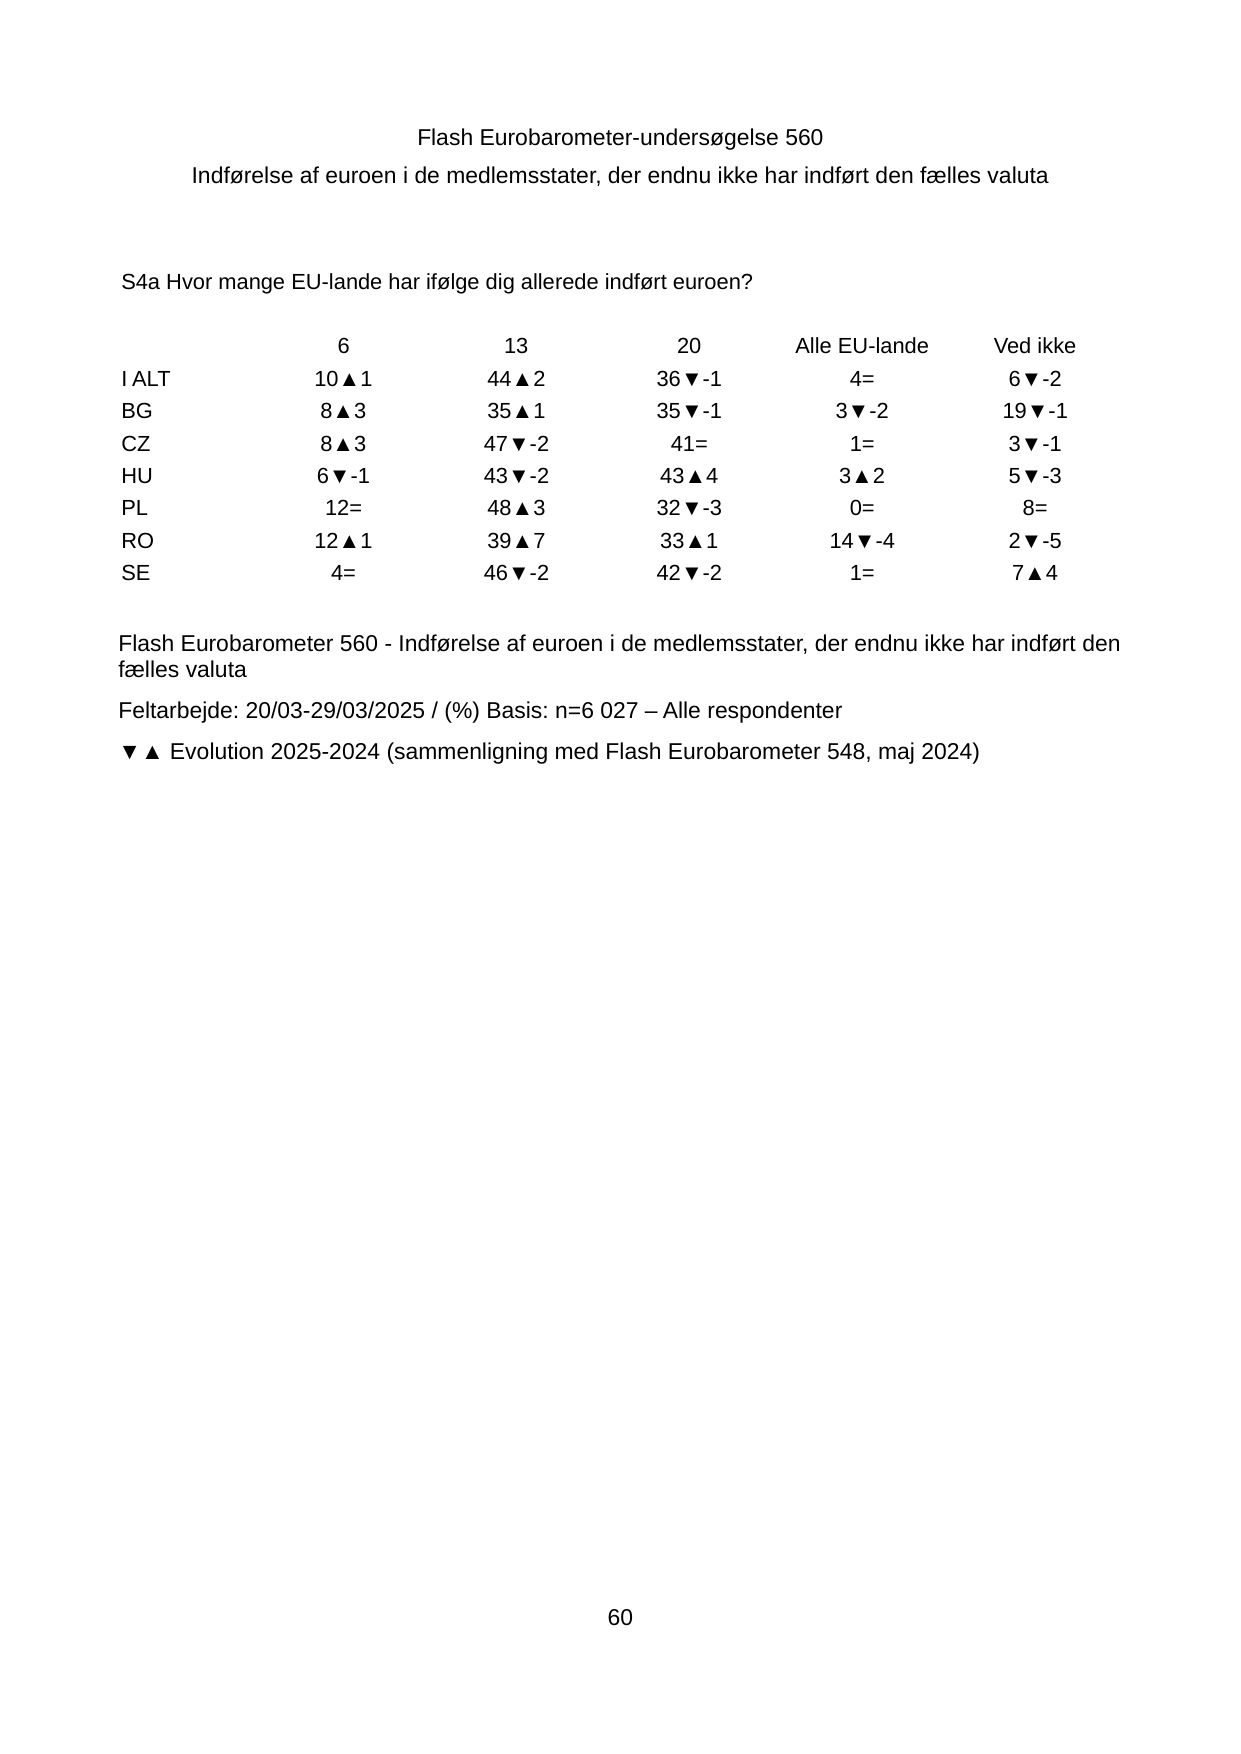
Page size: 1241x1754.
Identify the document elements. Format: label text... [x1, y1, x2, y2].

table_cell 44▲2 [430, 362, 603, 394]
table_cell 14▼-4 [776, 524, 948, 557]
table_cell [430, 298, 603, 330]
table_cell 12= [257, 492, 430, 524]
table_cell 1= [776, 557, 948, 589]
table_cell 42▼-2 [603, 557, 776, 589]
table_cell 6▼-1 [257, 459, 430, 492]
table_cell 19▼-1 [949, 395, 1121, 427]
table_cell PL [118, 492, 257, 524]
table_cell 46▼-2 [430, 557, 603, 589]
table_cell HU [118, 459, 257, 492]
table_cell 47▼-2 [430, 427, 603, 459]
table_cell 41= [603, 427, 776, 459]
table_cell 43▲4 [603, 459, 776, 492]
table_cell 35▲1 [430, 395, 603, 427]
table_cell 35▼-1 [603, 395, 776, 427]
table_cell 1= [776, 427, 948, 459]
table_cell 48▲3 [430, 492, 603, 524]
table_cell 10▲1 [257, 362, 430, 394]
table_cell CZ [118, 427, 257, 459]
table_cell 3▼-1 [949, 427, 1121, 459]
text ▼▲ Evolution 2025-2024 (sammenligning med Flash Eurobarometer 548, maj 2024) [118, 738, 1122, 764]
table_cell 13 [430, 330, 603, 362]
table_cell 5▼-3 [949, 459, 1121, 492]
table_cell 20 [603, 330, 776, 362]
table_cell Ved ikke [949, 330, 1121, 362]
table_cell 4= [776, 362, 948, 394]
table_cell 7▲4 [949, 557, 1121, 589]
table_cell [776, 298, 948, 330]
table_cell 3▼-2 [776, 395, 948, 427]
table_cell I ALT [118, 362, 257, 394]
table_cell 8▲3 [257, 427, 430, 459]
table_cell 12▲1 [257, 524, 430, 557]
table_cell 36▼-1 [603, 362, 776, 394]
table_header S4a Hvor mange EU-lande har ifølge dig allerede indført euroen? [118, 265, 1121, 297]
table_cell [949, 298, 1121, 330]
table_cell 43▼-2 [430, 459, 603, 492]
table_cell [118, 298, 257, 330]
table_cell 6▼-2 [949, 362, 1121, 394]
table_cell 2▼-5 [949, 524, 1121, 557]
table_cell 4= [257, 557, 430, 589]
table_cell SE [118, 557, 257, 589]
table_cell [118, 330, 257, 362]
table_cell BG [118, 395, 257, 427]
table_cell [603, 298, 776, 330]
text Feltarbejde: 20/03-29/03/2025 / (%) Basis: n=6 027 – Alle respondenter [118, 697, 1122, 723]
table_cell 8= [949, 492, 1121, 524]
table_cell 3▲2 [776, 459, 948, 492]
table_cell RO [118, 524, 257, 557]
table_cell 32▼-3 [603, 492, 776, 524]
table_cell 8▲3 [257, 395, 430, 427]
table_cell [257, 298, 430, 330]
text Flash Eurobarometer 560 - Indførelse af euroen i de medlemsstater, der endnu ikke har indført den fælles valuta [118, 630, 1122, 683]
table_cell Alle EU-lande [776, 330, 948, 362]
table_cell 0= [776, 492, 948, 524]
table_cell 39▲7 [430, 524, 603, 557]
table_cell 6 [257, 330, 430, 362]
table_cell 33▲1 [603, 524, 776, 557]
